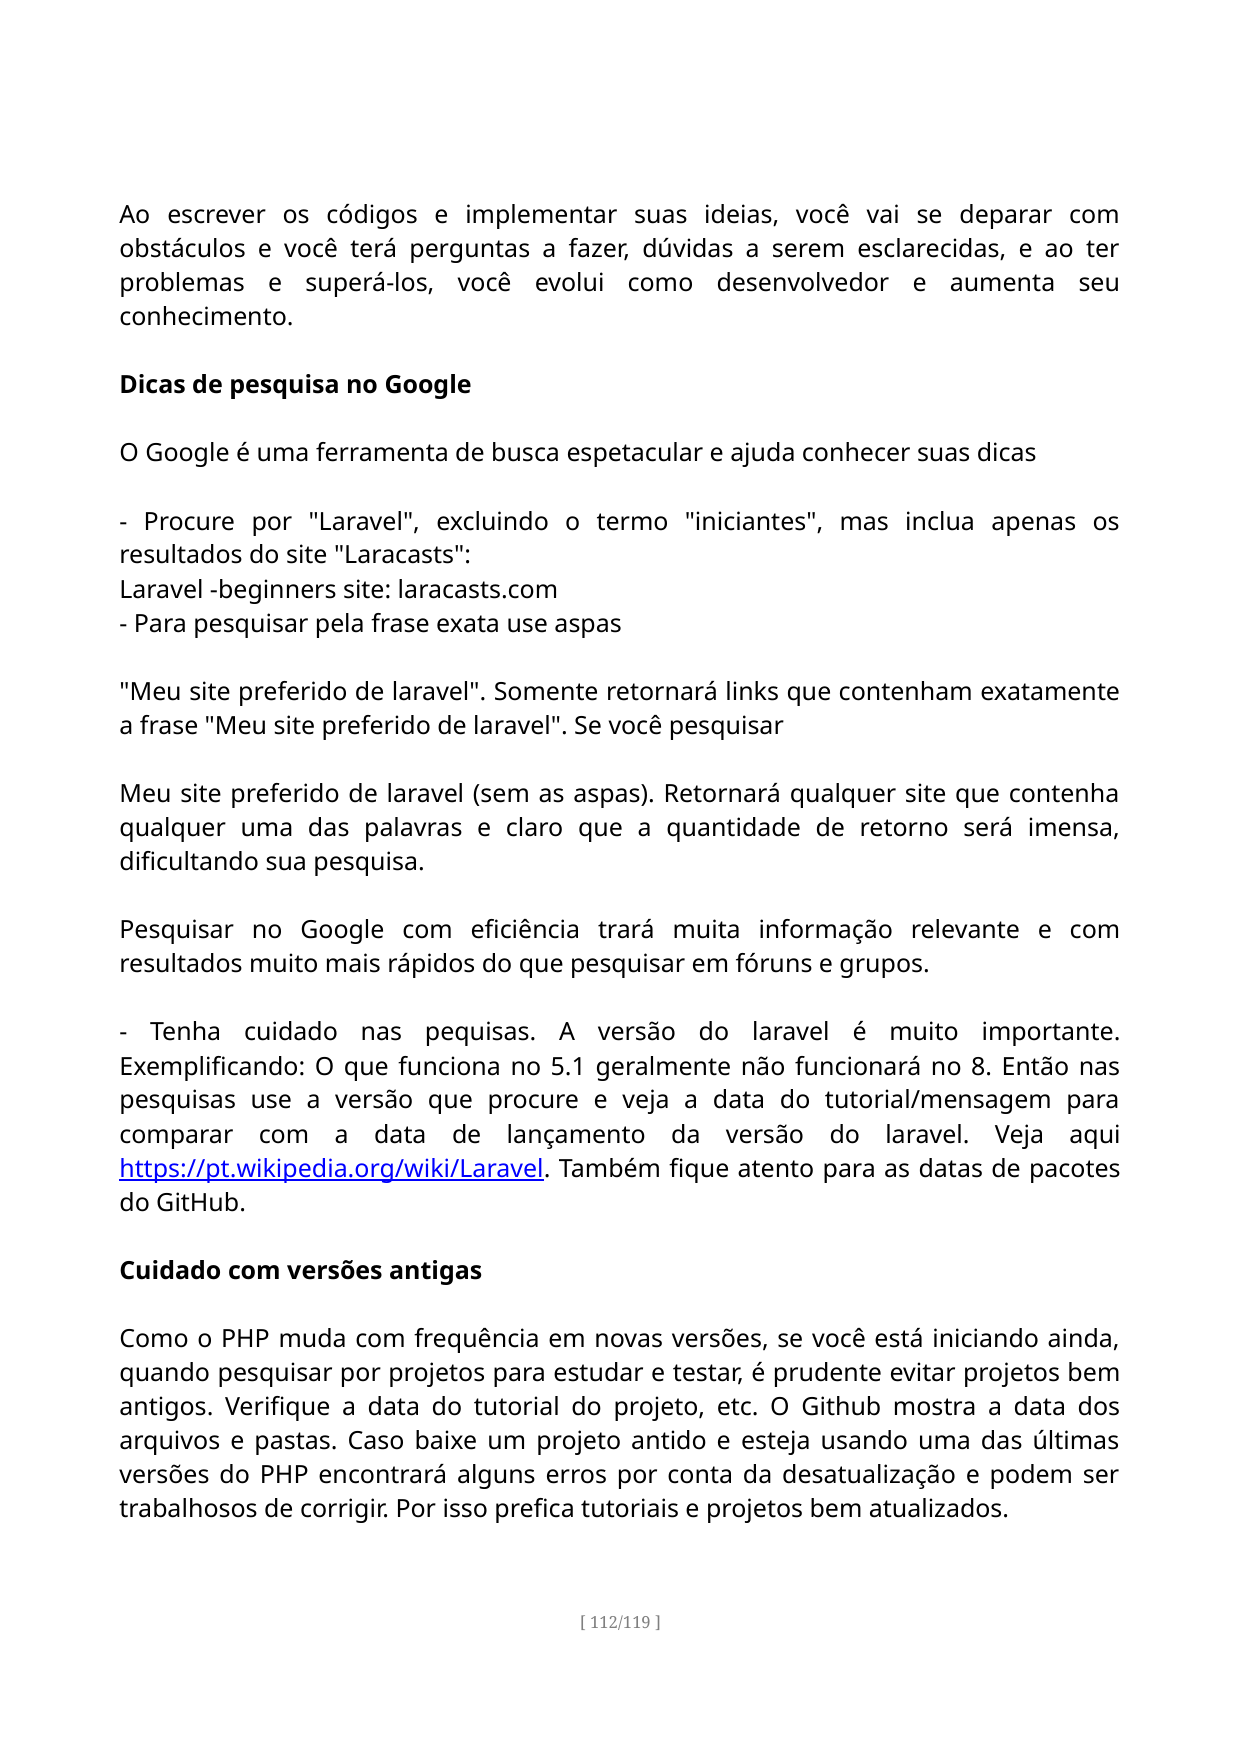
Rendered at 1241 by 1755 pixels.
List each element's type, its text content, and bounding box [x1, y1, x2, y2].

text Cuidado com versões antigas [113, 1252, 1128, 1287]
text Meu site preferido de laravel (sem as aspas). Retornará qualquer site que contenha qualquer uma das palavras e claro que a quantidade de retorno será imensa, dificultando sua pesquisa. [113, 776, 1128, 878]
text Ao escrever os códigos e implementar suas ideias, você vai se deparar com obstáculos e você terá perguntas a fazer, dúvidas a serem esclarecidas, e ao ter problemas e superá-los, você evolui como desenvolvedor e aumenta seu conhecimento. [113, 197, 1128, 333]
text Como o PHP muda com frequência em novas versões, se você está iniciando ainda, quando pesquisar por projetos para estudar e testar, é prudente evitar projetos bem antigos. Verifique a data do tutorial do projeto, etc. O Github mostra a data dos arquivos e pastas. Caso baixe um projeto antido e esteja usando uma das últimas versões do PHP encontrará alguns erros por conta da desatualização e podem ser trabalhosos de corrigir. Por isso prefica tutoriais e projetos bem atualizados. [113, 1321, 1128, 1525]
text Dicas de pesquisa no Google [113, 367, 1128, 401]
text "Meu site preferido de laravel". Somente retornará links que contenham exatamente a frase "Meu site preferido de laravel". Se você pesquisar [113, 673, 1128, 742]
text - Procure por "Laravel", excluindo o termo "iniciantes", mas inclua apenas os resultados do site "Laracasts": [113, 503, 1128, 571]
text - Para pesquisar pela frase exata use aspas [113, 605, 1128, 639]
text O Google é uma ferramenta de busca espetacular e ajuda conhecer suas dicas [113, 435, 1128, 469]
text Laravel -beginners site: laracasts.com [113, 571, 1128, 605]
text - Tenha cuidado nas pequisas. A versão do laravel é muito importante. Exemplificando: O que funciona no 5.1 geralmente não funcionará no 8. Então nas pesquisas use a versão que procure e veja a data do tutorial/mensagem para comparar com a data de lançamento da versão do laravel. Veja aqui https://pt.wikipedia.org/wiki/Laravel. Também fique atento para as datas de pacotes do GitHub. [113, 1014, 1128, 1218]
text Pesquisar no Google com eficiência trará muita informação relevante e com resultados muito mais rápidos do que pesquisar em fóruns e grupos. [113, 912, 1128, 980]
